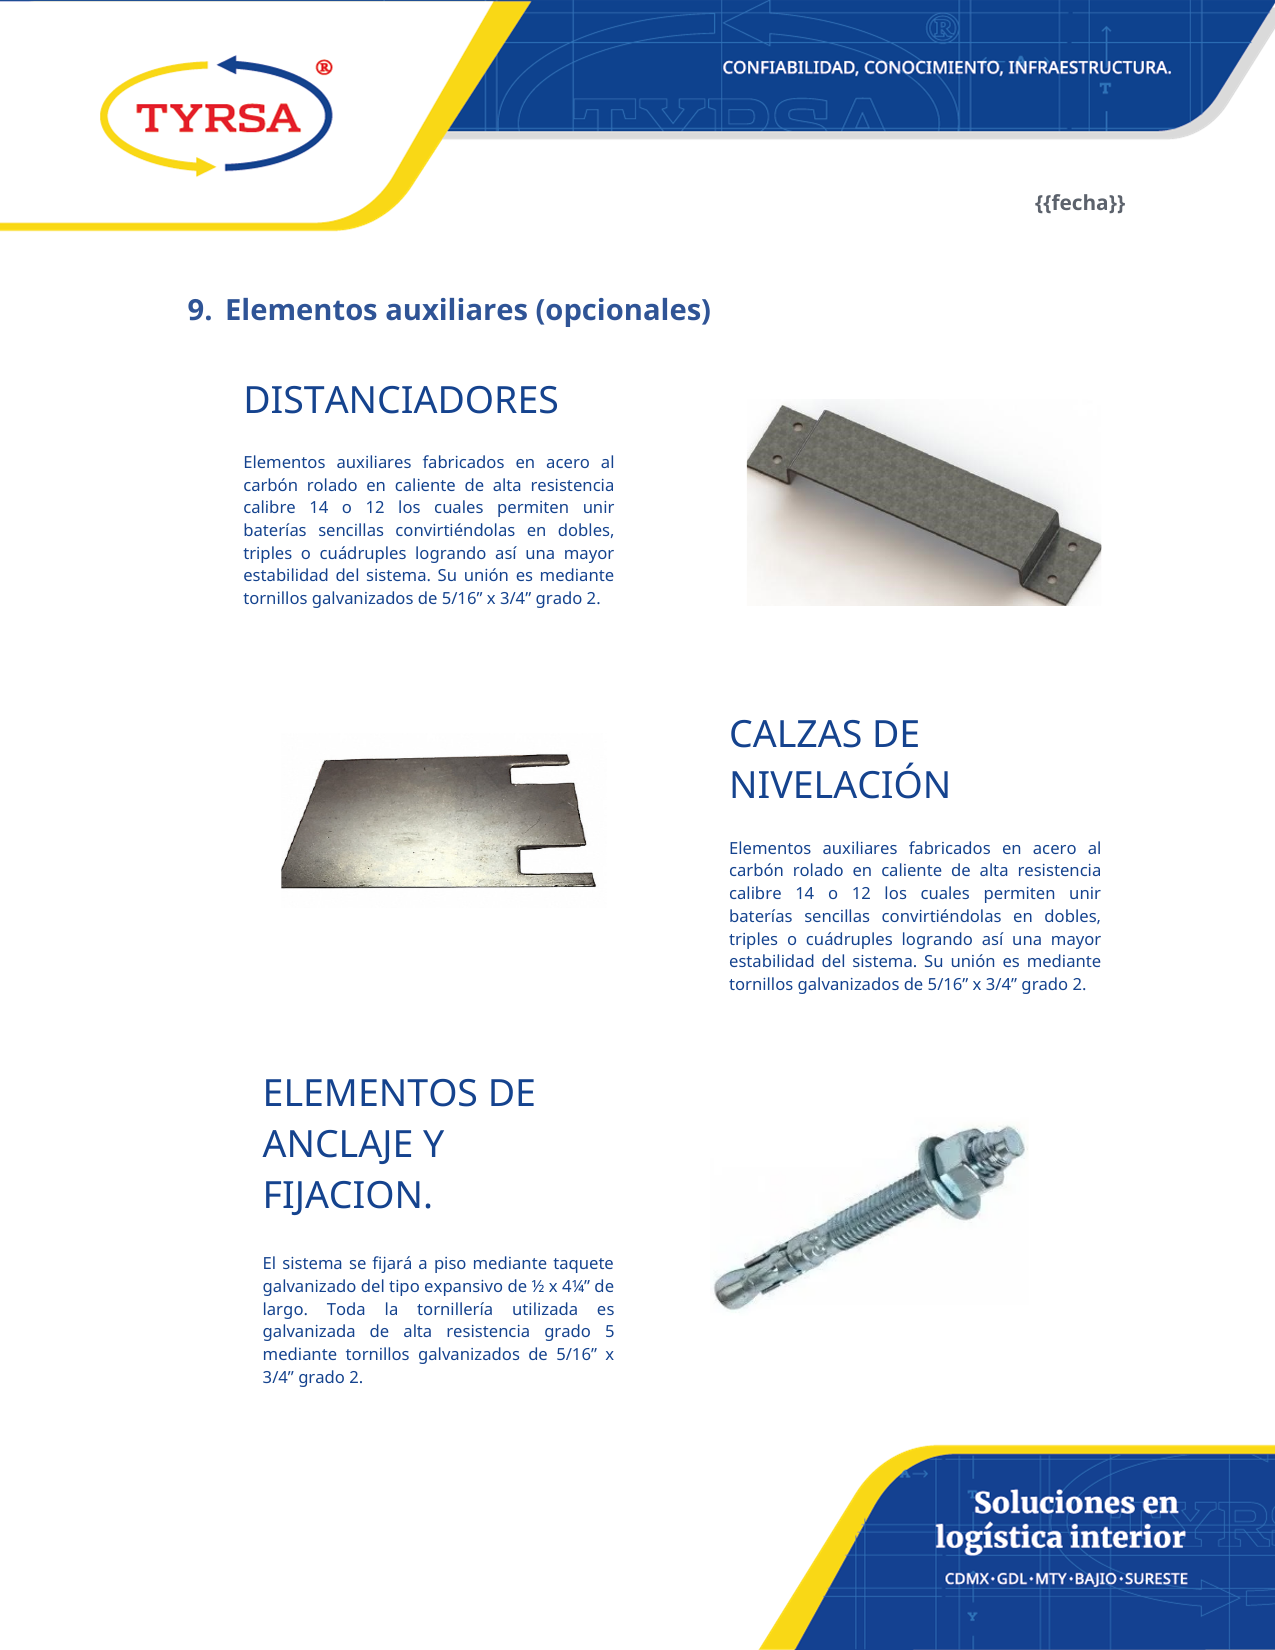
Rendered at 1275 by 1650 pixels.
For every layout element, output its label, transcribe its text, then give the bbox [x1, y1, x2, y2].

table_cell CALZAS DE NIVELACIÓN [626, 682, 1113, 810]
table_header [626, 374, 1113, 682]
table_header DISTANCIADORES Elementos auxiliares fabricados en acero al carbón rolado en caliente de alta resistencia calibre 14 o 12 los cuales permiten unir baterías sencillas convirtiéndolas en dobles, triples o cuádruples logrando así una mayor estabilidad del sistema. Su unión es mediante tornillos galvanizados de 5/16” x 3/4” grado 2. [139, 374, 626, 682]
table_header [626, 1066, 1113, 1471]
list Elementos auxiliares (opcionales) [187, 289, 1125, 329]
table_cell [139, 682, 626, 1022]
table_header ELEMENTOS DE ANCLAJE Y FIJACION. [139, 1066, 626, 1225]
table_cell Elementos auxiliares fabricados en acero al carbón rolado en caliente de alta resistencia calibre 14 o 12 los cuales permiten unir baterías sencillas convirtiéndolas en dobles, triples o cuádruples logrando así una mayor estabilidad del sistema. Su unión es mediante tornillos galvanizados de 5/16” x 3/4” grado 2. [626, 811, 1113, 1022]
table_cell El sistema se fijará a piso mediante taquete galvanizado del tipo expansivo de ½ x 4¼” de largo. Toda la tornillería utilizada es galvanizada de alta resistencia grado 5 mediante tornillos galvanizados de 5/16” x 3/4” grado 2. [139, 1226, 626, 1471]
